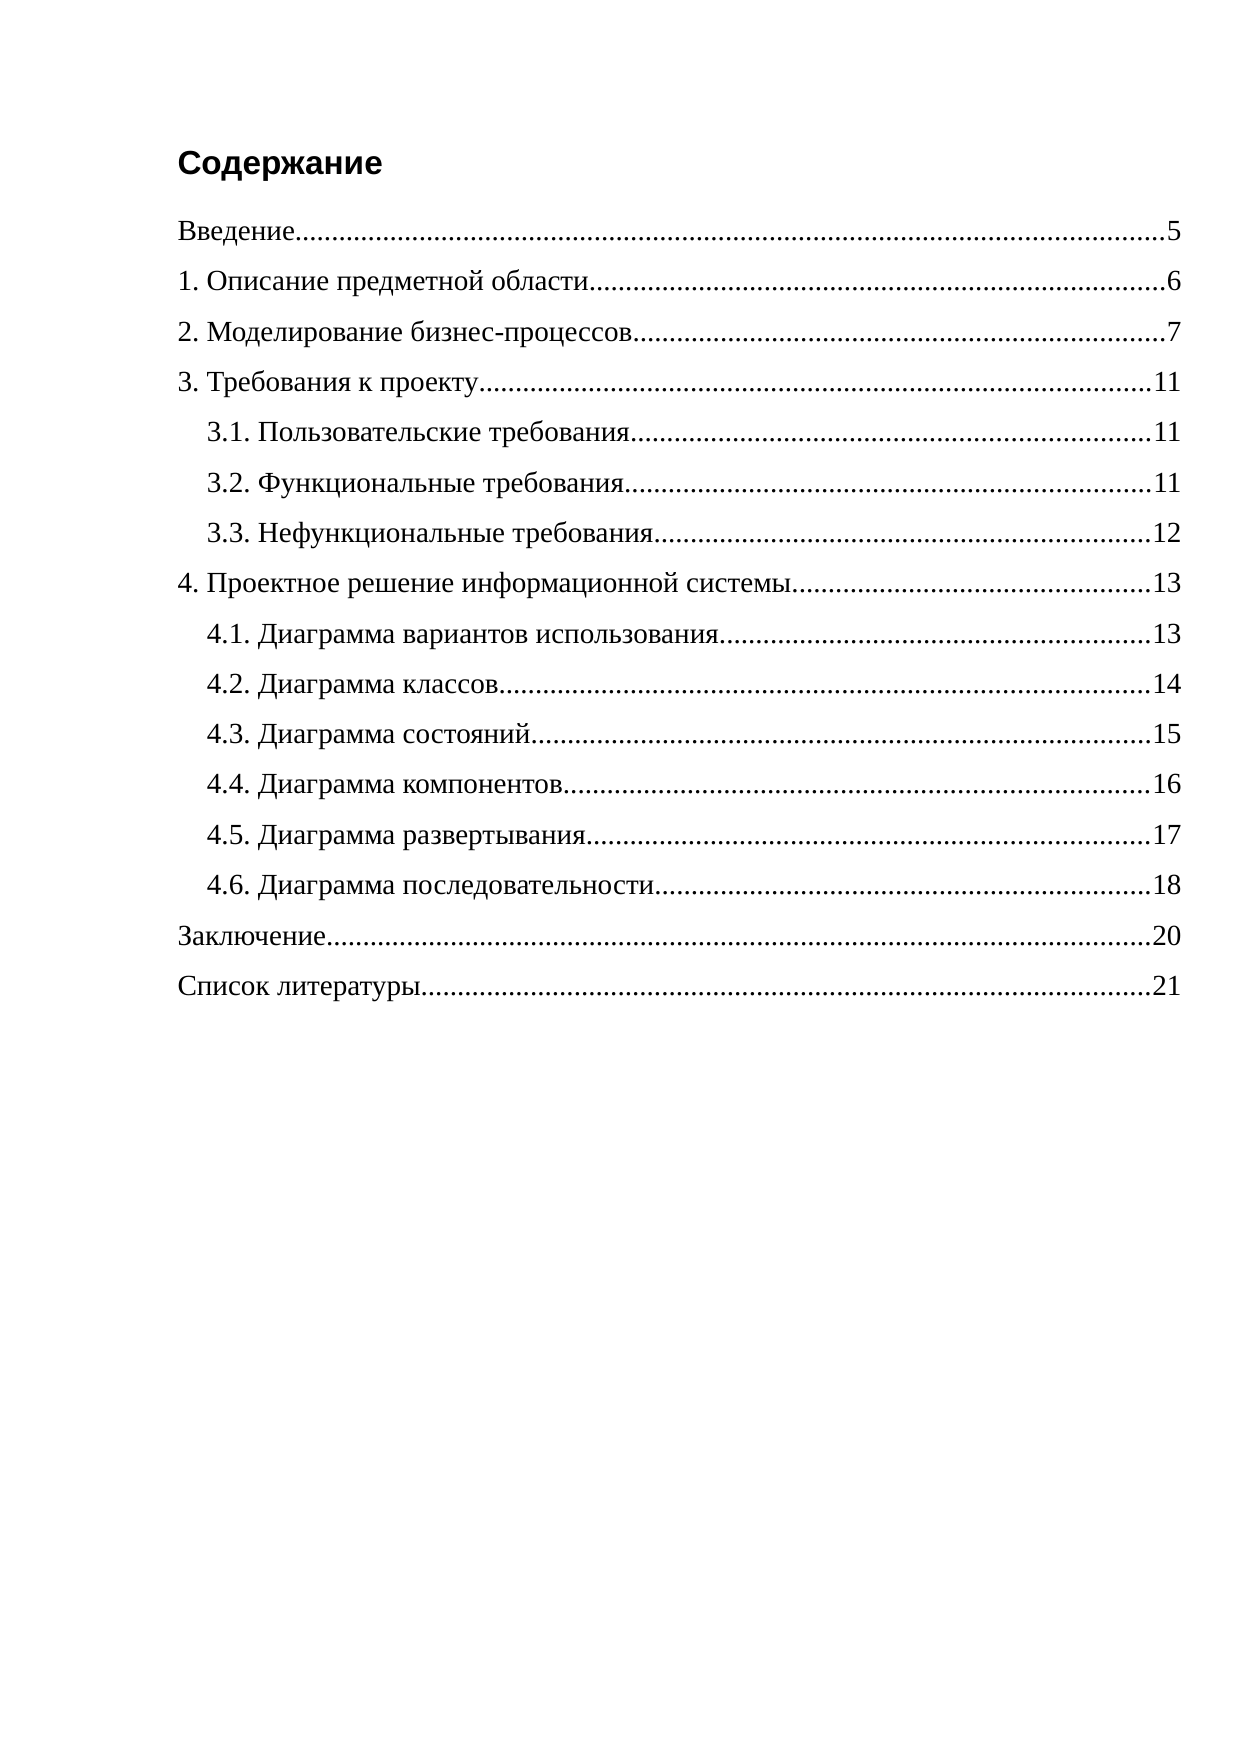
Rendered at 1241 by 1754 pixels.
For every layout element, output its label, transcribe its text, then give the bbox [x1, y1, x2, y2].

text Список литературы 21 [177, 968, 1181, 1001]
text 4. Проектное решение информационной системы 13 [177, 565, 1181, 599]
text 1. Описание предметной области 6 [177, 263, 1181, 297]
text 2. Моделирование бизнес-процессов 7 [177, 314, 1181, 347]
text 3.2. Функциональные требования 11 [207, 465, 1181, 498]
text 4.4. Диаграмма компонентов 16 [207, 767, 1181, 800]
text Заключение 20 [177, 918, 1181, 951]
text 4.5. Диаграмма развертывания 17 [207, 817, 1181, 851]
text 4.6. Диаграмма последовательности 18 [207, 867, 1181, 901]
text 3.3. Нефункциональные требования 12 [207, 515, 1181, 549]
text 3.1. Пользовательские требования 11 [207, 414, 1181, 448]
text 4.3. Диаграмма состояний 15 [207, 716, 1181, 750]
subtitle Содержание [177, 143, 1181, 182]
text 3. Требования к проекту 11 [177, 364, 1181, 398]
text 4.1. Диаграмма вариантов использования 13 [207, 616, 1181, 649]
text 4.2. Диаграмма классов 14 [207, 666, 1181, 699]
text Введение 5 [177, 213, 1181, 247]
